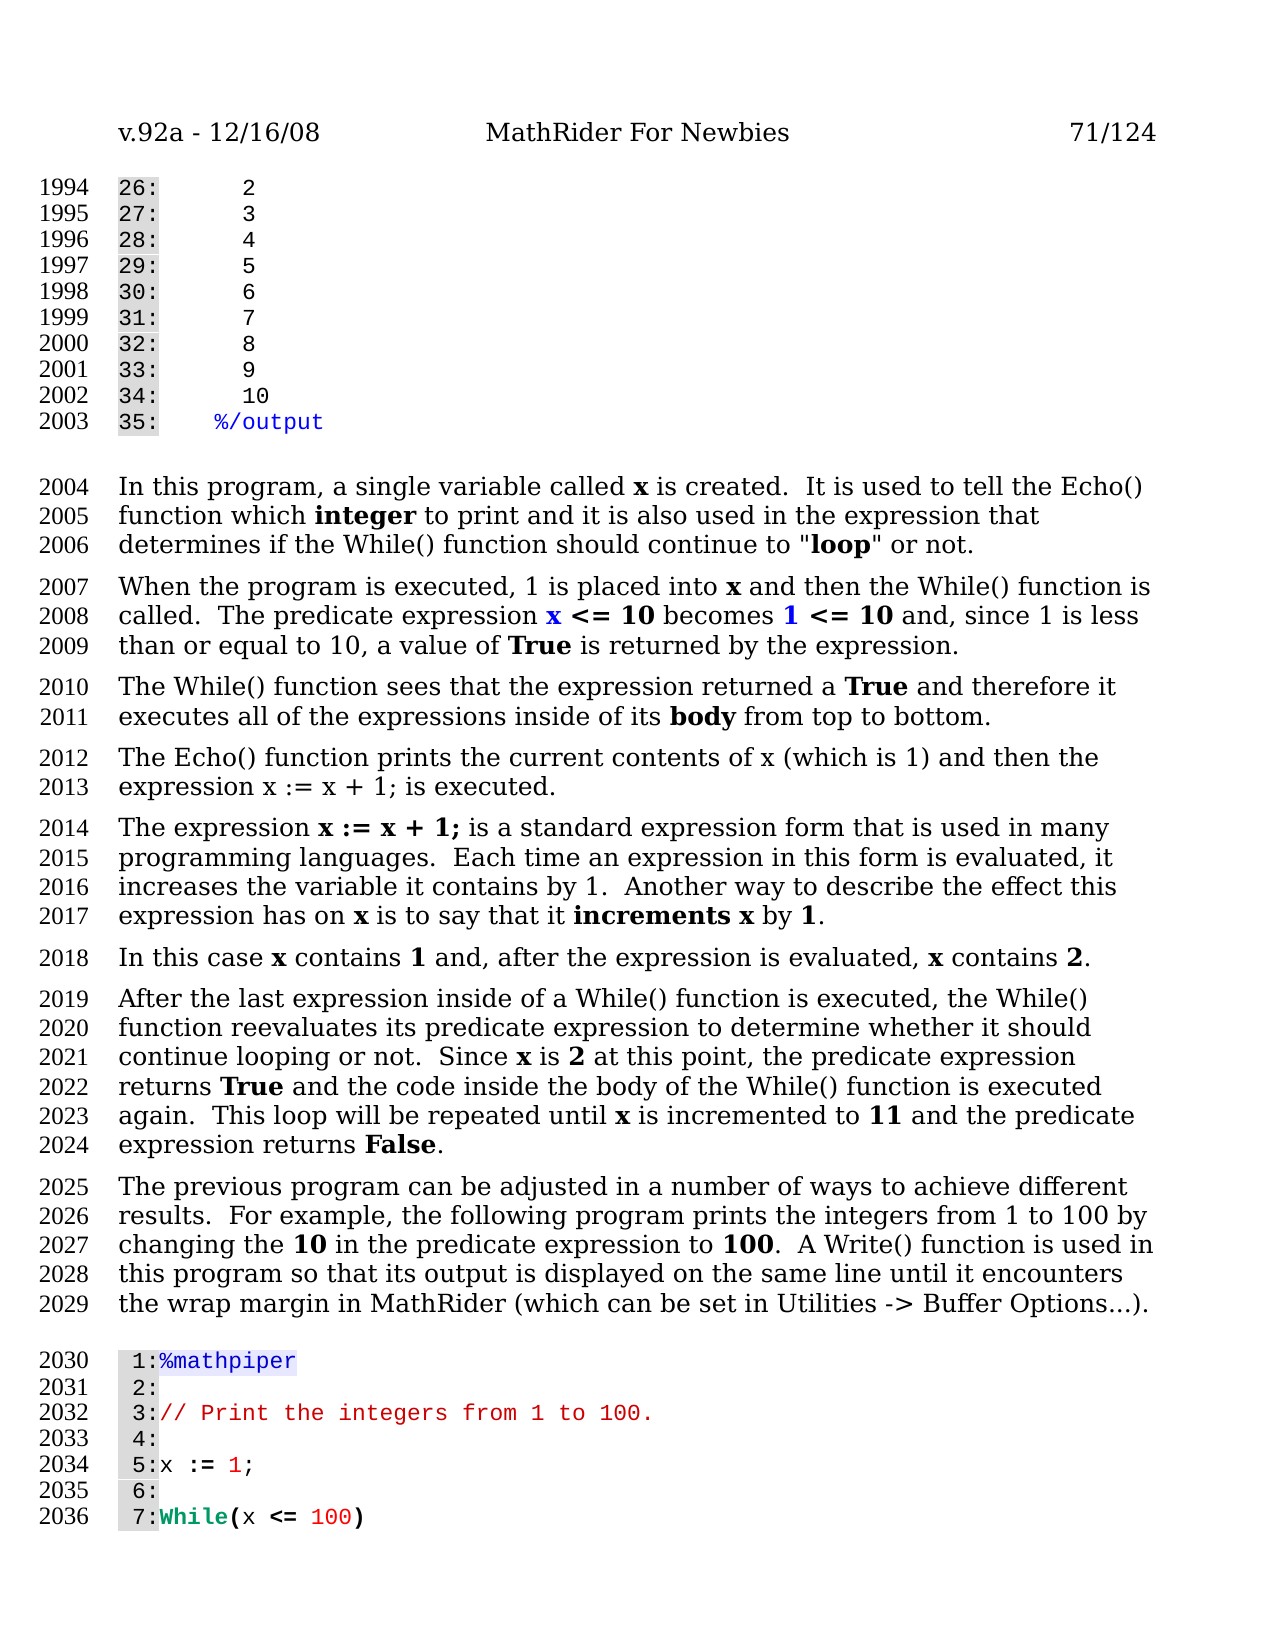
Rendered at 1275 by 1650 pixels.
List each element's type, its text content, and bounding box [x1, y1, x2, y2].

text 35: %/output [118, 410, 1157, 436]
text 2: [118, 1376, 1157, 1402]
text 6: [118, 1479, 1157, 1506]
text 3:// Print the integers from 1 to 100. [118, 1402, 1157, 1428]
text 7:While(x <= 100) [118, 1506, 1157, 1531]
text 1:%mathpiper [118, 1350, 1157, 1376]
text 4: [118, 1428, 1157, 1454]
text 5:x := 1; [118, 1454, 1157, 1479]
text 27: 3 [118, 203, 1157, 229]
text The expression x := x + 1; is a standard expression form that is used in many programming languages. Each time an expression in this form is evaluated, it increases the variable it contains by 1. Another way to describe the effect this expression has on x is to say that it increments x by 1. [118, 813, 1157, 930]
text The Echo() function prints the current contents of x (which is 1) and then the expression x := x + 1; is executed. [118, 743, 1157, 801]
text 32: 8 [118, 332, 1157, 358]
text 26: 2 [118, 177, 1157, 203]
text 28: 4 [118, 229, 1157, 254]
text 31: 7 [118, 306, 1157, 332]
text When the program is executed, 1 is placed into x and then the While() function is called. The predicate expression x <= 10 becomes 1 <= 10 and, since 1 is less than or equal to 10, a value of True is returned by the expression. [118, 572, 1157, 660]
text After the last expression inside of a While() function is executed, the While() function reevaluates its predicate expression to determine whether it should continue looping or not. Since x is 2 at this point, the predicate expression returns True and the code inside the body of the While() function is executed again. This loop will be repeated until x is incremented to 11 and the predicate expression returns False. [118, 984, 1157, 1160]
text The previous program can be adjusted in a number of ways to achieve different results. For example, the following program prints the integers from 1 to 100 by changing the 10 in the predicate expression to 100. A Write() function is used in this program so that its output is displayed on the same line until it encounters the wrap margin in MathRider (which can be set in Utilities -> Buffer Options...). [118, 1172, 1157, 1318]
text 30: 6 [118, 281, 1157, 306]
text In this case x contains 1 and, after the expression is evaluated, x contains 2. [118, 942, 1157, 972]
text 34: 10 [118, 384, 1157, 410]
text 33: 9 [118, 358, 1157, 384]
text In this program, a single variable called x is created. It is used to tell the Echo() function which integer to print and it is also used in the expression that determines if the While() function should continue to "loop" or not. [118, 472, 1157, 560]
text The While() function sees that the expression returned a True and therefore it executes all of the expressions inside of its body from top to bottom. [118, 672, 1157, 731]
text 29: 5 [118, 254, 1157, 281]
